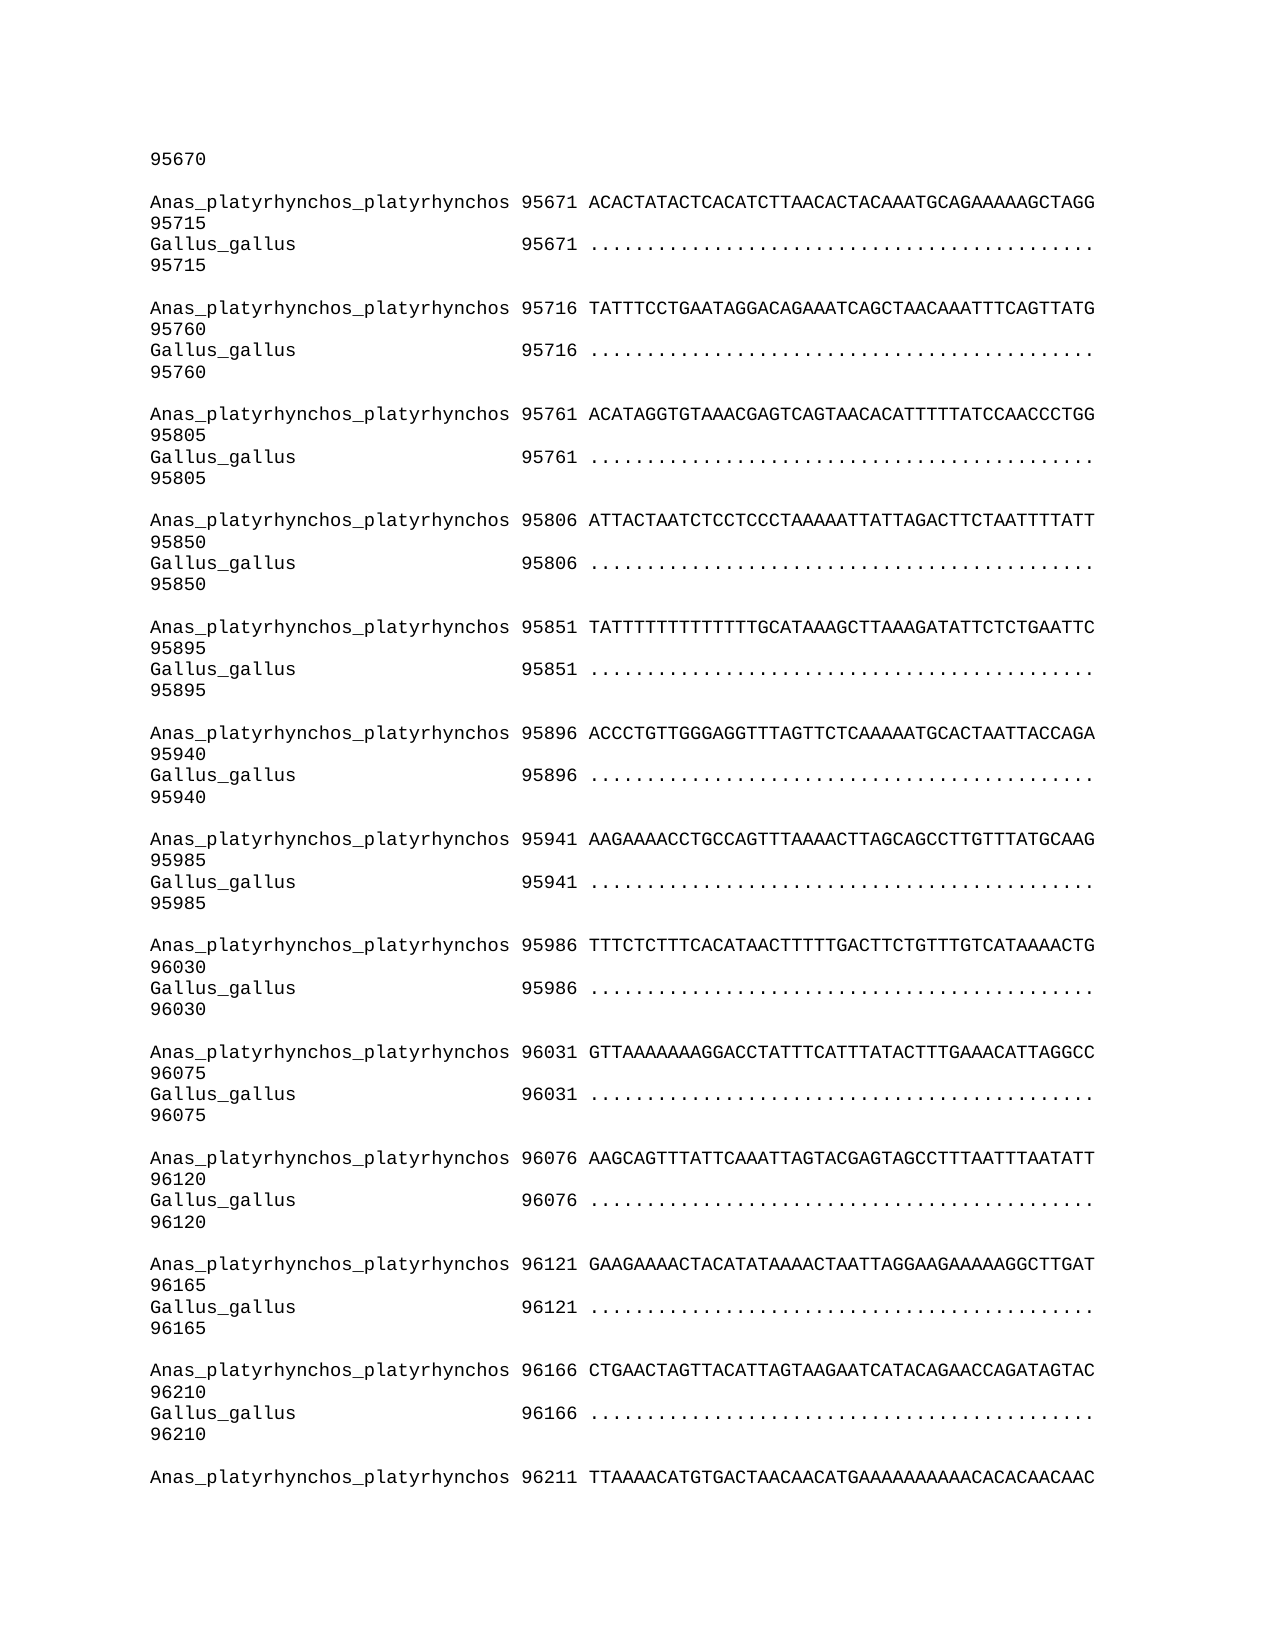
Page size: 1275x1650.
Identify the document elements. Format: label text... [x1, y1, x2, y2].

text Anas_platyrhynchos_platyrhynchos 95941 AAGAAAACCTGCCAGTTTAAAACTTAGCAGCCTTGTTTATGCAAG 95985 [150, 830, 1125, 872]
text 95670 [150, 150, 1125, 171]
text Anas_platyrhynchos_platyrhynchos 95986 TTTCTCTTTCACATAACTTTTTGACTTCTGTTTGTCATAAAACTG 96030 [150, 936, 1125, 979]
text Gallus_gallus 95806 ............................................. 95850 [150, 554, 1125, 596]
text Gallus_gallus 95671 ............................................. 95715 [150, 235, 1125, 277]
text Anas_platyrhynchos_platyrhynchos 96211 TTAAAACATGTGACTAACAACATGAAAAAAAAAACACACAACAAC [150, 1467, 1125, 1489]
text Gallus_gallus 96121 ............................................. 96165 [150, 1297, 1125, 1340]
text Gallus_gallus 96166 ............................................. 96210 [150, 1404, 1125, 1446]
text Anas_platyrhynchos_platyrhynchos 95671 ACACTATACTCACATCTTAACACTACAAATGCAGAAAAAGCTAGG 95715 [150, 192, 1125, 235]
text Anas_platyrhynchos_platyrhynchos 96121 GAAGAAAACTACATATAAAACTAATTAGGAAGAAAAAGGCTTGAT 96165 [150, 1255, 1125, 1297]
text Gallus_gallus 96031 ............................................. 96075 [150, 1085, 1125, 1127]
text Anas_platyrhynchos_platyrhynchos 95761 ACATAGGTGTAAACGAGTCAGTAACACATTTTTATCCAACCCTGG 95805 [150, 405, 1125, 447]
text Gallus_gallus 95761 ............................................. 95805 [150, 447, 1125, 490]
text Gallus_gallus 95716 ............................................. 95760 [150, 341, 1125, 384]
text Anas_platyrhynchos_platyrhynchos 96166 CTGAACTAGTTACATTAGTAAGAATCATACAGAACCAGATAGTAC 96210 [150, 1361, 1125, 1404]
text Anas_platyrhynchos_platyrhynchos 95716 TATTTCCTGAATAGGACAGAAATCAGCTAACAAATTTCAGTTATG 95760 [150, 299, 1125, 341]
text Anas_platyrhynchos_platyrhynchos 96076 AAGCAGTTTATTCAAATTAGTACGAGTAGCCTTTAATTTAATATT 96120 [150, 1149, 1125, 1191]
text Gallus_gallus 95941 ............................................. 95985 [150, 872, 1125, 915]
text Anas_platyrhynchos_platyrhynchos 95851 TATTTTTTTTTTTTTGCATAAAGCTTAAAGATATTCTCTGAATTC 95895 [150, 617, 1125, 660]
text Anas_platyrhynchos_platyrhynchos 96031 GTTAAAAAAAGGACCTATTTCATTTATACTTTGAAACATTAGGCC 96075 [150, 1042, 1125, 1085]
text Gallus_gallus 95851 ............................................. 95895 [150, 660, 1125, 702]
text Anas_platyrhynchos_platyrhynchos 95806 ATTACTAATCTCCTCCCTAAAAATTATTAGACTTCTAATTTTATT 95850 [150, 511, 1125, 554]
text Anas_platyrhynchos_platyrhynchos 95896 ACCCTGTTGGGAGGTTTAGTTCTCAAAAATGCACTAATTACCAGA 95940 [150, 724, 1125, 766]
text Gallus_gallus 95986 ............................................. 96030 [150, 979, 1125, 1021]
text Gallus_gallus 95896 ............................................. 95940 [150, 766, 1125, 809]
text Gallus_gallus 96076 ............................................. 96120 [150, 1191, 1125, 1234]
